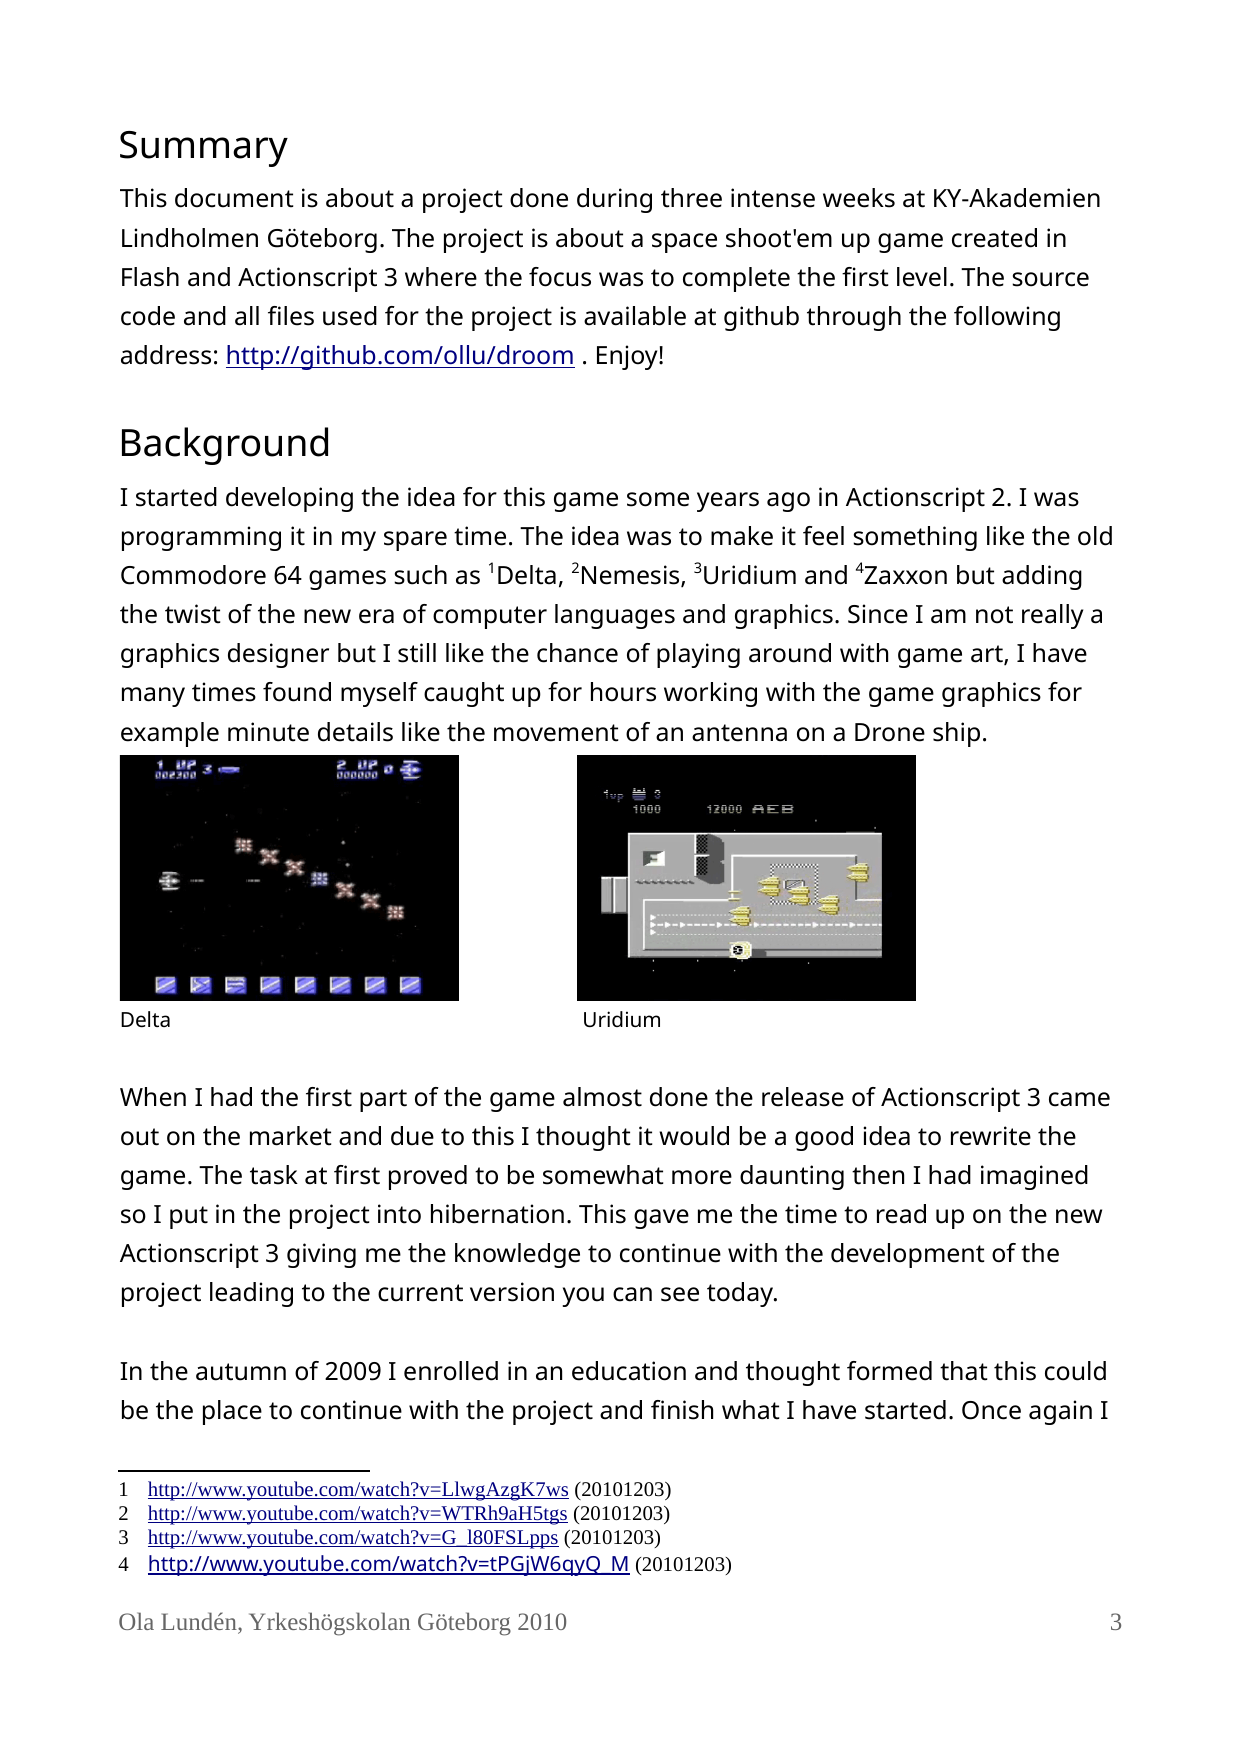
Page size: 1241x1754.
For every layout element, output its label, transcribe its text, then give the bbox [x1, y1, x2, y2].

text http://www.youtube.com/watch?v=WTRh9aH5tgs (20101203) [118, 1501, 1122, 1525]
text This document is about a project done during three intense weeks at KY-Akademien Lindholmen Göteborg. The project is about a space shoot'em up game created in Flash and Actionscript 3 where the focus was to complete the first level. The source code and all files used for the project is available at github through the following address: http://github.com/ollu/droom . Enjoy! [119, 181, 1122, 372]
picture [119, 755, 459, 1001]
text Summary [118, 118, 1122, 169]
text http://www.youtube.com/watch?v=LlwgAzgK7ws (20101203) [118, 1477, 1122, 1501]
text Background [118, 416, 1122, 467]
text http://www.youtube.com/watch?v=tPGjW6qyQ_M (20101203) [118, 1549, 1122, 1578]
text In the autumn of 2009 I enrolled in an education and thought formed that this could be the place to continue with the project and finish what I have started. Once again I [119, 1353, 1122, 1427]
text Delta Uridium [119, 1001, 1122, 1035]
picture [577, 755, 916, 1001]
text I started developing the idea for this game some years ago in Actionscript 2. I was programming it in my spare time. The idea was to make it feel something like the old Commodore 64 games such as Delta, Nemesis, Uridium and Zaxxon but adding the twist of the new era of computer languages and graphics. Since I am not really a graphics designer but I still like the chance of playing around with game art, I have many times found myself caught up for hours working with the game graphics for example minute details like the movement of an antenna on a Drone ship. [119, 479, 1122, 748]
text When I had the first part of the game almost done the release of Actionscript 3 came out on the market and due to this I thought it would be a good idea to rewrite the game. The task at first proved to be somewhat more daunting then I had imagined so I put in the project into hibernation. This gave me the time to read up on the new Actionscript 3 giving me the knowledge to continue with the development of the project leading to the current version you can see today. [119, 1079, 1122, 1309]
text http://www.youtube.com/watch?v=G_l80FSLpps (20101203) [118, 1525, 1122, 1549]
